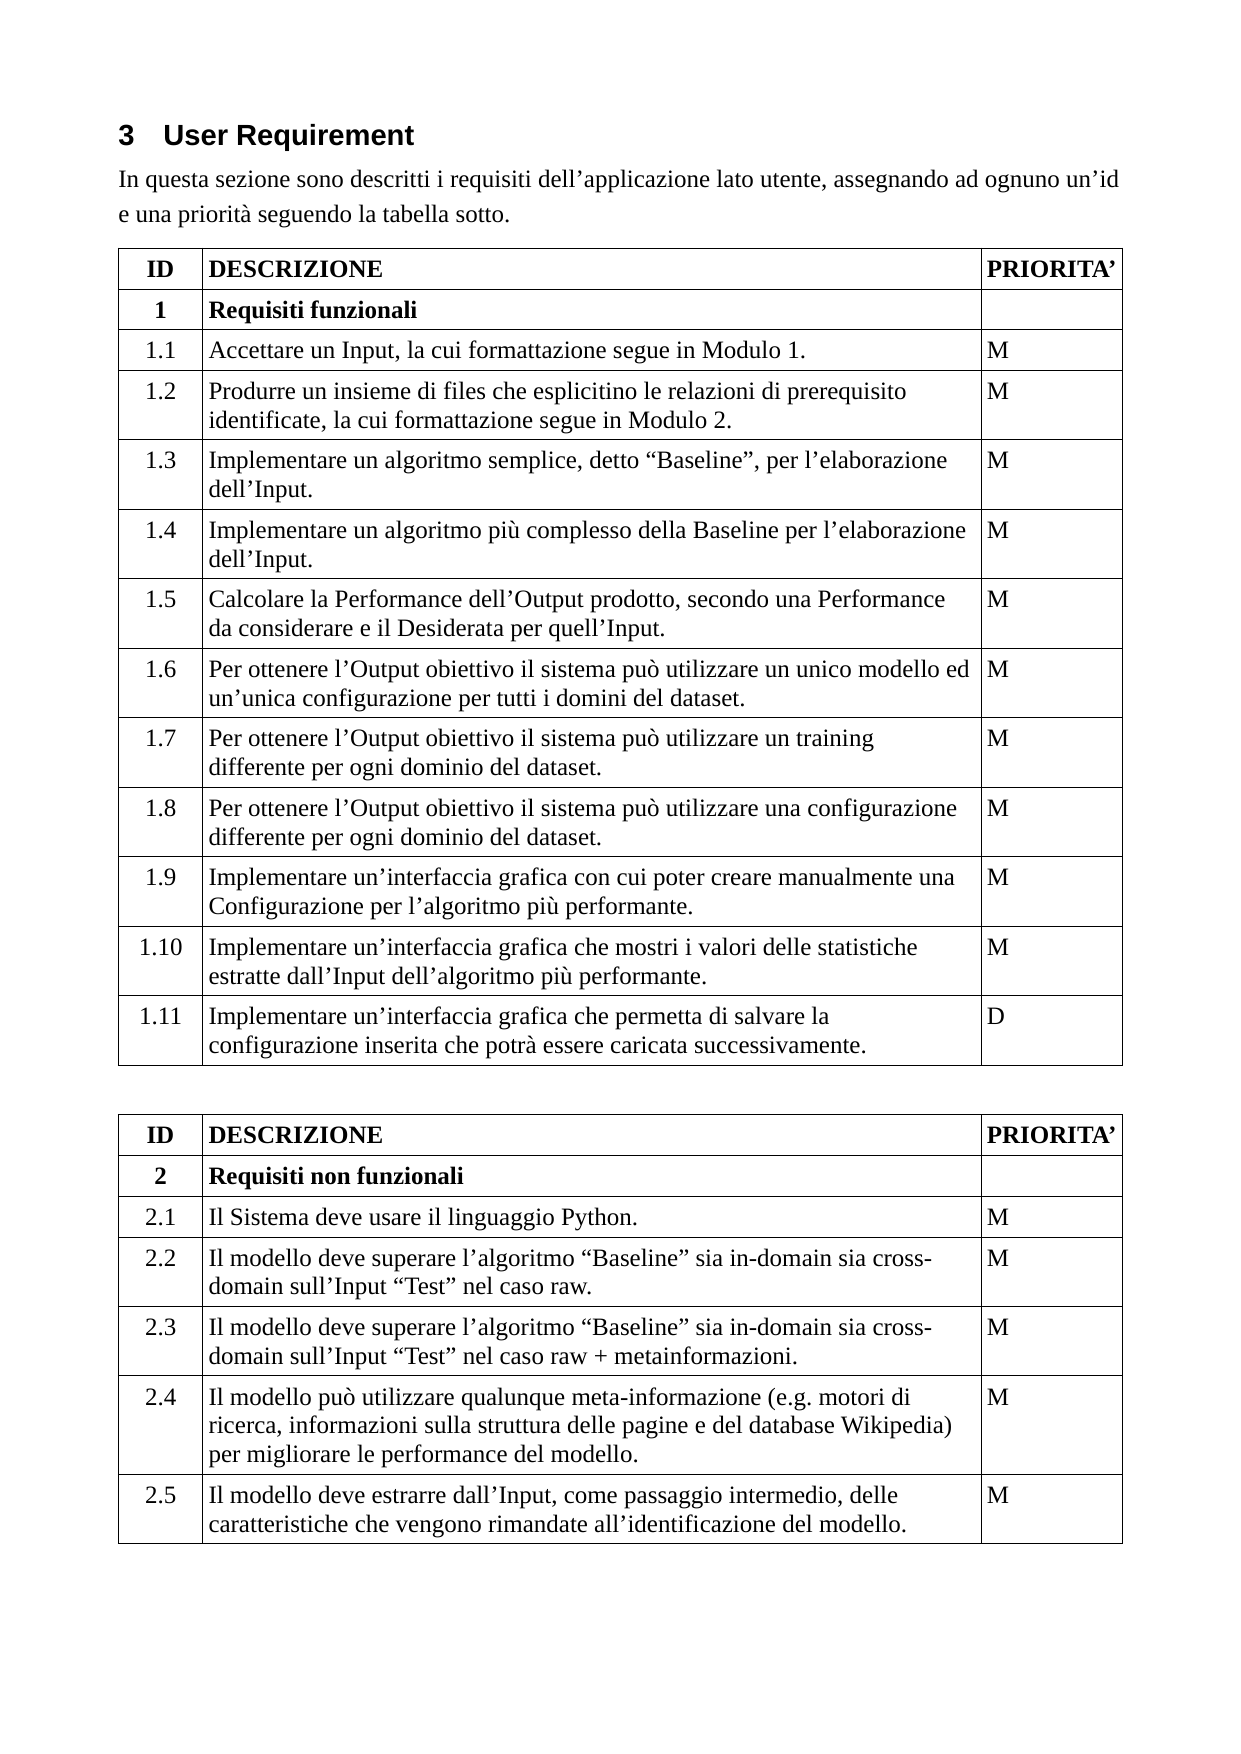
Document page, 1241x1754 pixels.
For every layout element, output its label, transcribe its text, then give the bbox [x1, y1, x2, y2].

table_cell 2.4 [119, 1376, 202, 1474]
table_cell Requisiti non funzionali [203, 1156, 981, 1196]
table_cell Implementare un algoritmo semplice, detto “Baseline”, per l’elaborazione dell’Input. [203, 440, 981, 509]
table_cell Il modello deve superare l’algoritmo “Baseline” sia in-domain sia cross-domain sull’Input “Test” nel caso raw. [203, 1238, 981, 1306]
table_cell Requisiti funzionali [203, 290, 981, 329]
table_cell 2.2 [119, 1238, 202, 1306]
table_cell M [982, 1376, 1122, 1474]
table_header PRIORITA’ [982, 1115, 1122, 1155]
table_cell Accettare un Input, la cui formattazione segue in Modulo 1. [203, 330, 981, 370]
table_cell 1.10 [119, 927, 202, 995]
table_cell M [982, 579, 1122, 648]
table_cell M [982, 1238, 1122, 1306]
table_cell Il Sistema deve usare il linguaggio Python. [203, 1197, 981, 1236]
table_cell 2.5 [119, 1475, 202, 1543]
table_cell M [982, 1475, 1122, 1543]
table_cell 1.3 [119, 440, 202, 509]
subtitle User Requirement [118, 118, 1122, 152]
table_cell 2 [119, 1156, 202, 1196]
table_cell M [982, 1307, 1122, 1375]
table_cell Produrre un insieme di files che esplicitino le relazioni di prerequisito identificate, la cui formattazione segue in Modulo 2. [203, 371, 981, 439]
table_cell 1.4 [119, 510, 202, 578]
table_cell M [982, 371, 1122, 439]
table_cell 2.1 [119, 1197, 202, 1236]
table_cell [982, 1156, 1122, 1196]
table_cell M [982, 857, 1122, 926]
table_cell 1.7 [119, 718, 202, 787]
table_cell Per ottenere l’Output obiettivo il sistema può utilizzare un unico modello ed un’unica configurazione per tutti i domini del dataset. [203, 649, 981, 717]
table_cell M [982, 330, 1122, 370]
table_cell Implementare un’interfaccia grafica con cui poter creare manualmente una Configurazione per l’algoritmo più performante. [203, 857, 981, 926]
table_cell [982, 290, 1122, 329]
table_cell 1 [119, 290, 202, 329]
table_cell Per ottenere l’Output obiettivo il sistema può utilizzare un training differente per ogni dominio del dataset. [203, 718, 981, 787]
table_cell Implementare un’interfaccia grafica che mostri i valori delle statistiche estratte dall’Input dell’algoritmo più performante. [203, 927, 981, 995]
table_cell 2.3 [119, 1307, 202, 1375]
table_cell Calcolare la Performance dell’Output prodotto, secondo una Performance da considerare e il Desiderata per quell’Input. [203, 579, 981, 648]
table_cell 1.9 [119, 857, 202, 926]
text In questa sezione sono descritti i requisiti dell’applicazione lato utente, assegnando ad ognuno un’id e una priorità seguendo la tabella sotto. [118, 164, 1122, 227]
table_cell M [982, 440, 1122, 509]
table_cell 1.1 [119, 330, 202, 370]
table_header PRIORITA’ [982, 249, 1122, 288]
table_cell M [982, 510, 1122, 578]
table_cell Implementare un’interfaccia grafica che permetta di salvare la configurazione inserita che potrà essere caricata successivamente. [203, 996, 981, 1065]
table_cell M [982, 718, 1122, 787]
table_header ID [119, 1115, 202, 1155]
table_header DESCRIZIONE [203, 249, 981, 288]
table_cell 1.6 [119, 649, 202, 717]
table_cell Il modello può utilizzare qualunque meta-informazione (e.g. motori di ricerca, informazioni sulla struttura delle pagine e del database Wikipedia) per migliorare le performance del modello. [203, 1376, 981, 1474]
table_cell 1.8 [119, 788, 202, 856]
table_cell M [982, 649, 1122, 717]
table_cell Il modello deve estrarre dall’Input, come passaggio intermedio, delle caratteristiche che vengono rimandate all’identificazione del modello. [203, 1475, 981, 1543]
table_cell M [982, 1197, 1122, 1236]
table_cell D [982, 996, 1122, 1065]
table_header ID [119, 249, 202, 288]
table_cell M [982, 927, 1122, 995]
table_cell Il modello deve superare l’algoritmo “Baseline” sia in-domain sia cross-domain sull’Input “Test” nel caso raw + metainformazioni. [203, 1307, 981, 1375]
table_header DESCRIZIONE [203, 1115, 981, 1155]
table_cell Per ottenere l’Output obiettivo il sistema può utilizzare una configurazione differente per ogni dominio del dataset. [203, 788, 981, 856]
table_cell M [982, 788, 1122, 856]
table_cell 1.5 [119, 579, 202, 648]
table_cell Implementare un algoritmo più complesso della Baseline per l’elaborazione dell’Input. [203, 510, 981, 578]
table_cell 1.11 [119, 996, 202, 1065]
table_cell 1.2 [119, 371, 202, 439]
